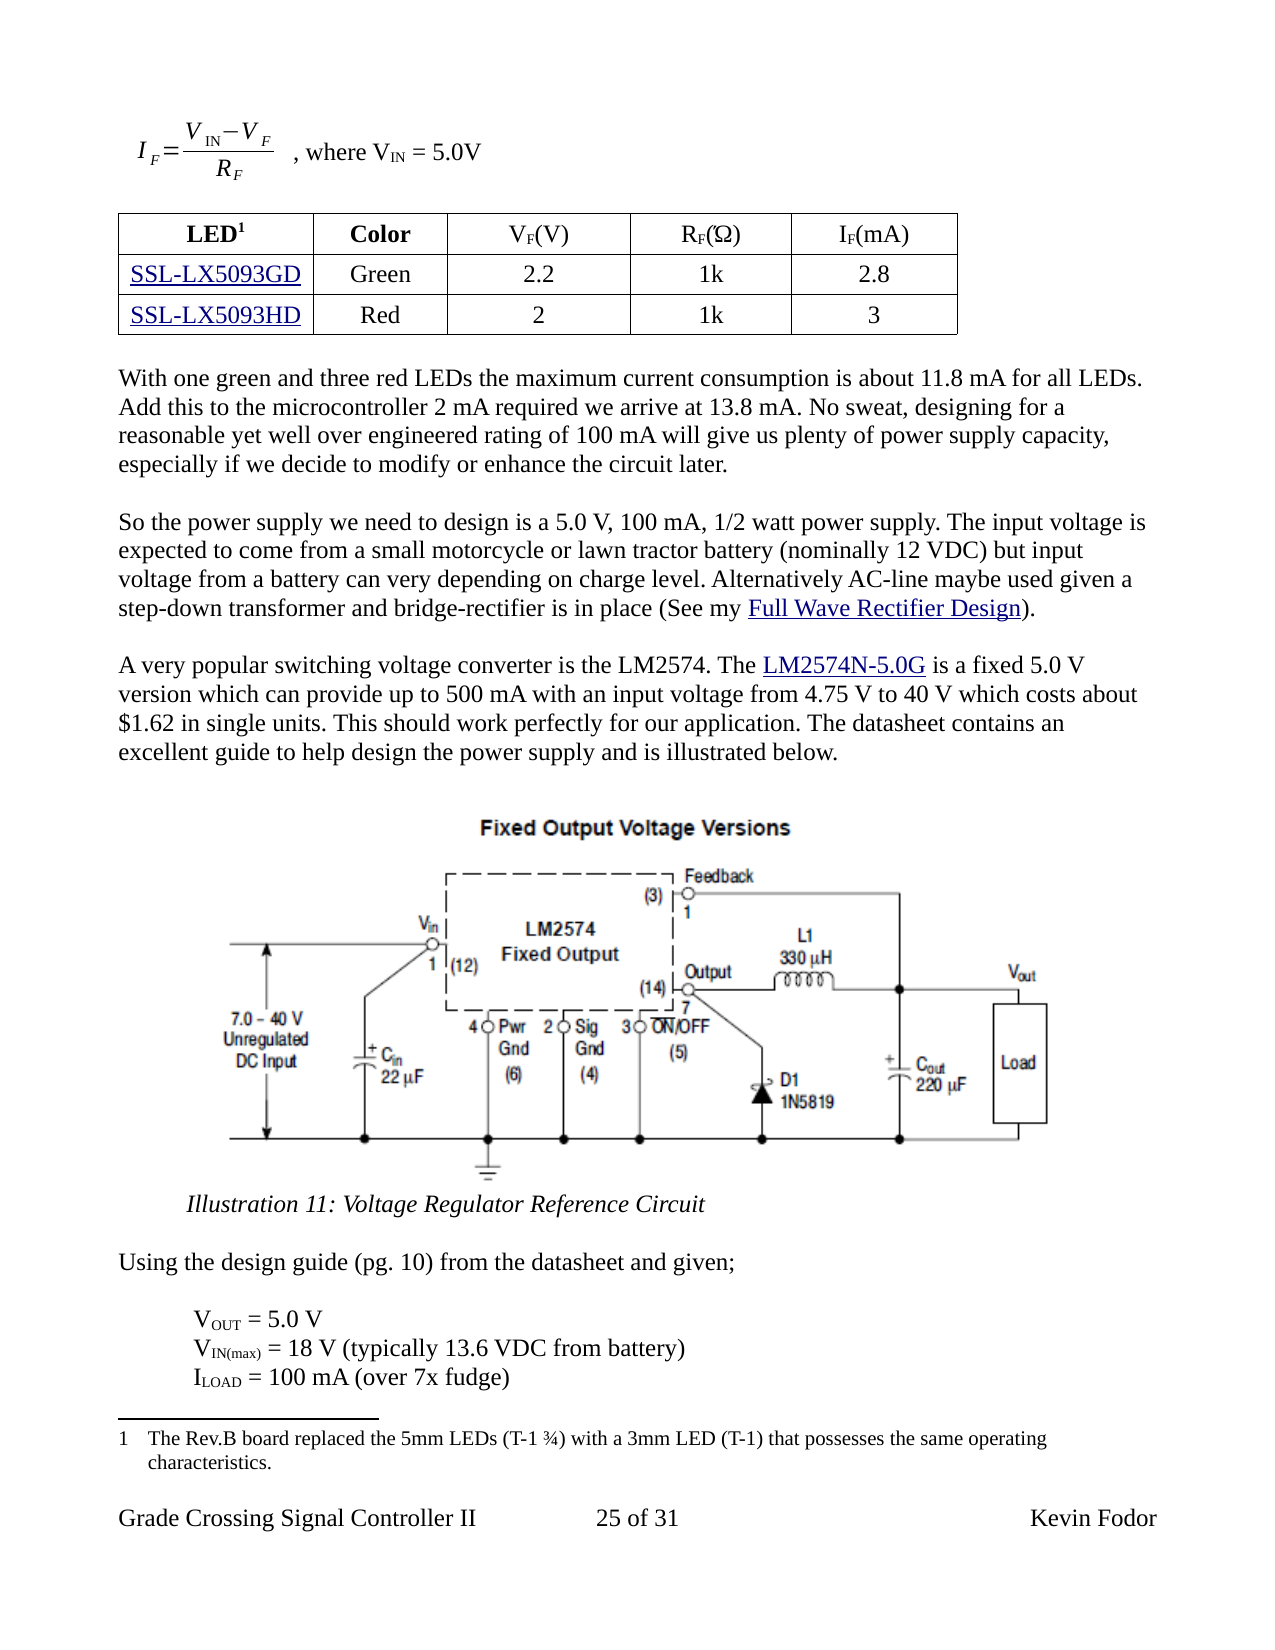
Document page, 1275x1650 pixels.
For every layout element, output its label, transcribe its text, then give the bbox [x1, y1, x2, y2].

table_header Color [314, 214, 447, 253]
table_header IF(mA) [792, 214, 957, 253]
text ILOAD = 100 mA (over 7x fudge) [193, 1362, 1157, 1391]
table_header RF(Ώ) [631, 214, 791, 253]
text With one green and three red LEDs the maximum current consumption is about 11.8 mA for all LEDs. Add this to the microcontroller 2 mA required we arrive at 13.8 mA. No sweat, designing for a reasonable yet well over engineered rating of 100 mA will give us plenty of power supply capacity, especially if we decide to modify or enhance the circuit later. [118, 363, 1157, 478]
text A very popular switching voltage converter is the LM2574. The LM2574N-5.0G is a fixed 5.0 V version which can provide up to 500 mA with an input voltage from 4.75 V to 40 V which costs about $1.62 in single units. This should work perfectly for our application. The datasheet contains an excellent guide to help design the power supply and is illustrated below. [118, 651, 1157, 766]
table_cell SSL-LX5093GD [119, 255, 313, 294]
text , where VIN = 5.0V [118, 118, 1157, 184]
text So the power supply we need to design is a 5.0 V, 100 mA, 1/2 watt power supply. The input voltage is expected to come from a small motorcycle or lawn tractor battery (nominally 12 VDC) but input voltage from a battery can very depending on charge level. Alternatively AC-line maybe used given a step-down transformer and bridge-rectifier is in place (See my Full Wave Rectifier Design). [118, 507, 1157, 622]
table_header VF(V) [448, 214, 630, 253]
table_cell 2 [448, 295, 630, 334]
table_header LED [119, 214, 313, 253]
text VOUT = 5.0 V [193, 1304, 1157, 1333]
table_cell 1k [631, 295, 791, 334]
table_cell Green [314, 255, 447, 294]
table_cell Red [314, 295, 447, 334]
table_cell 2.2 [448, 255, 630, 294]
text VIN(max) = 18 V (typically 13.6 VDC from battery) [193, 1333, 1157, 1362]
table_cell 1k [631, 255, 791, 294]
table_cell 2.8 [792, 255, 957, 294]
text Using the design guide (pg. 10) from the datasheet and given; [118, 1247, 1157, 1276]
text Illustration 11: Voltage Regulator Reference Circuit [186, 1190, 1089, 1218]
table_cell SSL-LX5093HD [119, 295, 313, 334]
table_cell 3 [792, 295, 957, 334]
picture [186, 806, 1090, 1190]
